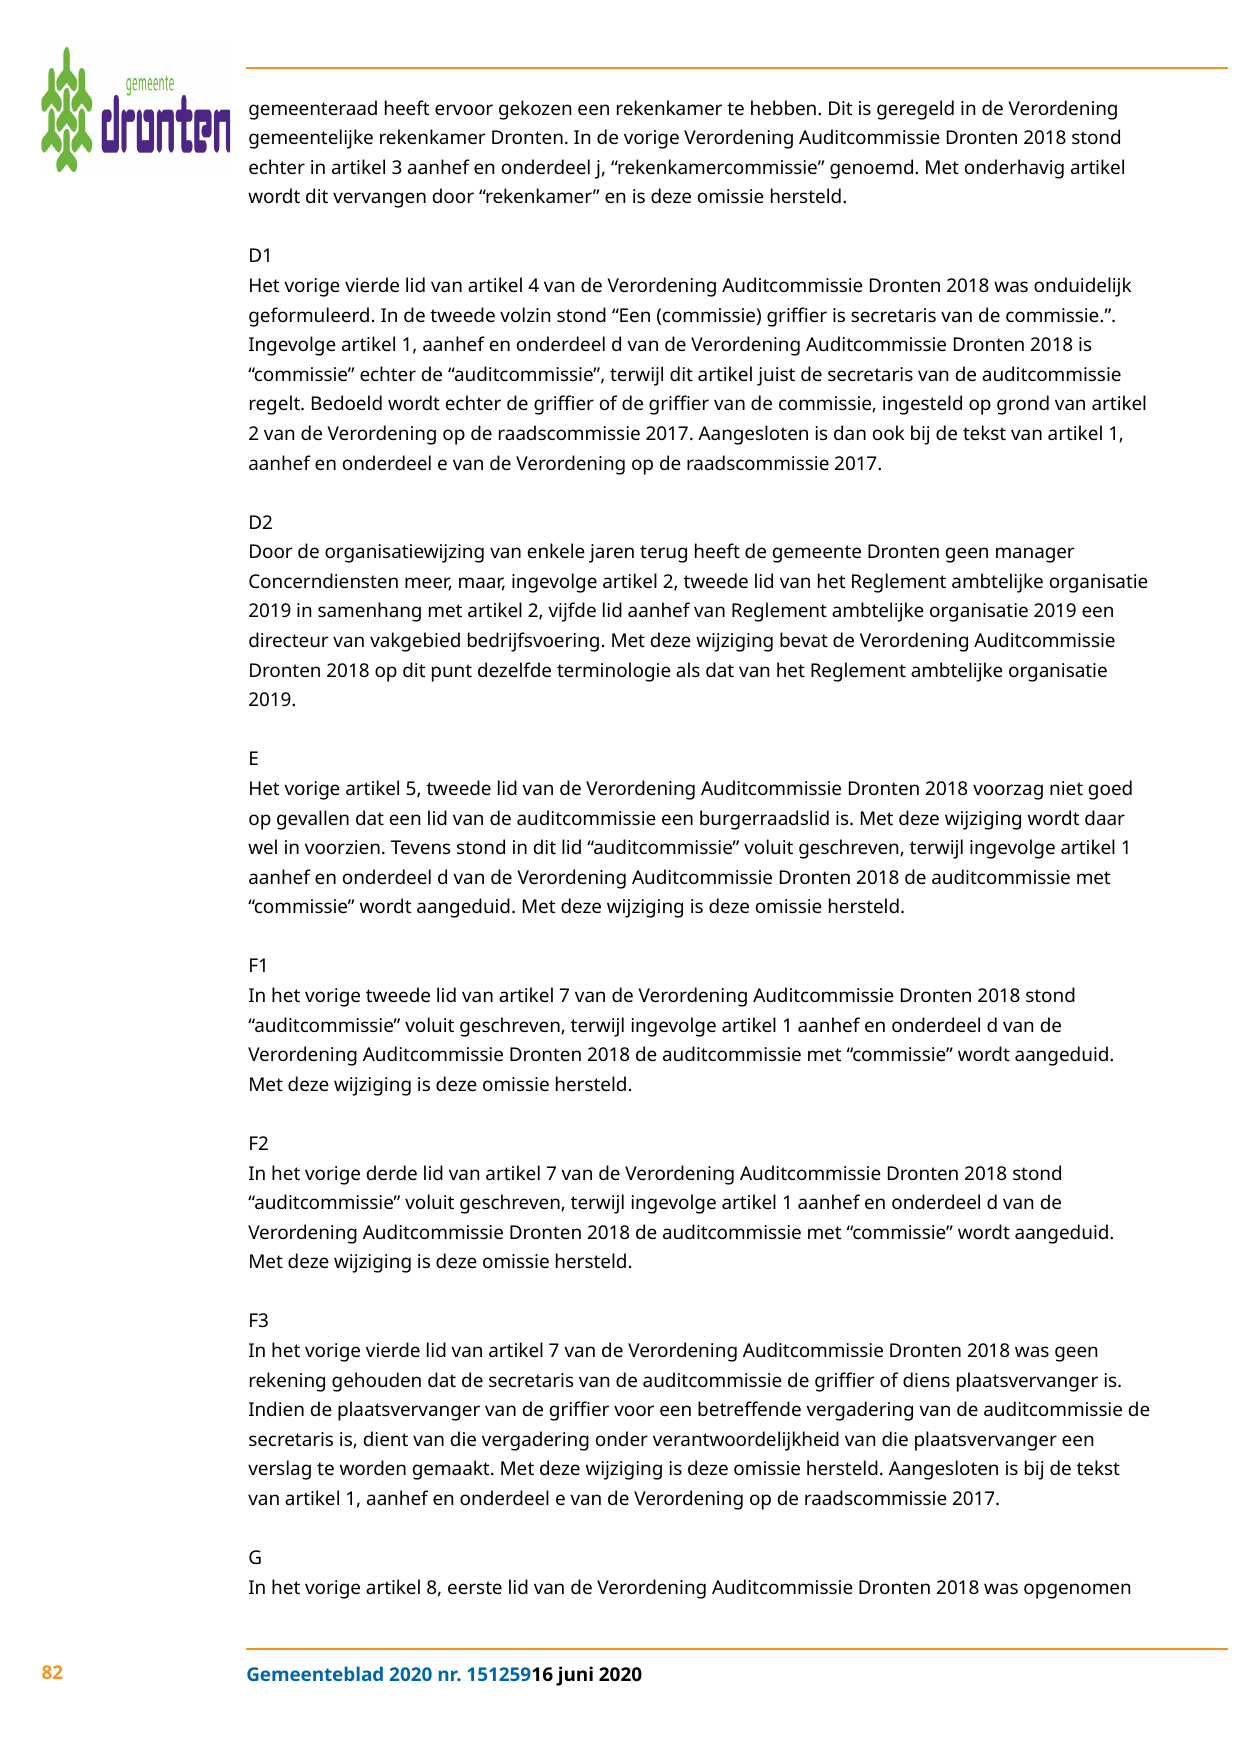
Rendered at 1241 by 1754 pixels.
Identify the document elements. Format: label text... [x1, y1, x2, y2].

text Door de organisatiewijzing van enkele jaren terug heeft de gemeente Dronten geen manager Concerndiensten meer, maar, ingevolge artikel 2, tweede lid van het Reglement ambtelijke organisatie 2019 in samenhang met artikel 2, vijfde lid aanhef van Reglement ambtelijke organisatie 2019 een directeur van vakgebied bedrijfsvoering. Met deze wijziging bevat de Verordening Auditcommissie Dronten 2018 op dit punt dezelfde terminologie als dat van het Reglement ambtelijke organisatie 2019. [248, 538, 1152, 712]
text Het vorige artikel 5, tweede lid van de Verordening Auditcommissie Dronten 2018 voorzag niet goed op gevallen dat een lid van de auditcommissie een burgerraadslid is. Met deze wijziging wordt daar wel in voorzien. Tevens stond in dit lid “auditcommissie” voluit geschreven, terwijl ingevolge artikel 1 aanhef en onderdeel d van de Verordening Auditcommissie Dronten 2018 de auditcommissie met “commissie” wordt aangeduid. Met deze wijziging is deze omissie hersteld. [248, 775, 1152, 919]
text F2 [248, 1130, 1152, 1156]
text D1 [248, 243, 1152, 268]
text gemeenteraad heeft ervoor gekozen een rekenkamer te hebben. Dit is geregeld in de Verordening gemeentelijke rekenkamer Dronten. In de vorige Verordening Auditcommissie Dronten 2018 stond echter in artikel 3 aanhef en onderdeel j, “rekenkamercommissie” genoemd. Met onderhavig artikel wordt dit vervangen door “rekenkamer” en is deze omissie hersteld. [248, 95, 1152, 209]
text In het vorige vierde lid van artikel 7 van de Verordening Auditcommissie Dronten 2018 was geen rekening gehouden dat de secretaris van de auditcommissie de griffier of diens plaatsvervanger is. Indien de plaatsvervanger van de griffier voor een betreffende vergadering van de auditcommissie de secretaris is, dient van die vergadering onder verantwoordelijkheid van die plaatsvervanger een verslag te worden gemaakt. Met deze wijziging is deze omissie hersteld. Aangesloten is bij de tekst van artikel 1, aanhef en onderdeel e van de Verordening op de raadscommissie 2017. [248, 1337, 1152, 1511]
text In het vorige derde lid van artikel 7 van de Verordening Auditcommissie Dronten 2018 stond “auditcommissie” voluit geschreven, terwijl ingevolge artikel 1 aanhef en onderdeel d van de Verordening Auditcommissie Dronten 2018 de auditcommissie met “commissie” wordt aangeduid. Met deze wijziging is deze omissie hersteld. [248, 1160, 1152, 1274]
text E [248, 746, 1152, 771]
text D2 [248, 509, 1152, 535]
text F3 [248, 1308, 1152, 1333]
text Het vorige vierde lid van artikel 4 van de Verordening Auditcommissie Dronten 2018 was onduidelijk geformuleerd. In de tweede volzin stond “Een (commissie) griffier is secretaris van de commissie.”. Ingevolge artikel 1, aanhef en onderdeel d van de Verordening Auditcommissie Dronten 2018 is “commissie” echter de “auditcommissie”, terwijl dit artikel juist de secretaris van de auditcommissie regelt. Bedoeld wordt echter de griffier of de griffier van de commissie, ingesteld op grond van artikel 2 van de Verordening op de raadscommissie 2017. Aangesloten is dan ook bij de tekst van artikel 1, aanhef en onderdeel e van de Verordening op de raadscommissie 2017. [248, 272, 1152, 476]
text F1 [248, 953, 1152, 978]
text G [248, 1544, 1152, 1570]
text In het vorige artikel 8, eerste lid van de Verordening Auditcommissie Dronten 2018 was opgenomen [248, 1574, 1152, 1600]
picture [41, 47, 231, 172]
text In het vorige tweede lid van artikel 7 van de Verordening Auditcommissie Dronten 2018 stond “auditcommissie” voluit geschreven, terwijl ingevolge artikel 1 aanhef en onderdeel d van de Verordening Auditcommissie Dronten 2018 de auditcommissie met “commissie” wordt aangeduid. Met deze wijziging is deze omissie hersteld. [248, 982, 1152, 1097]
